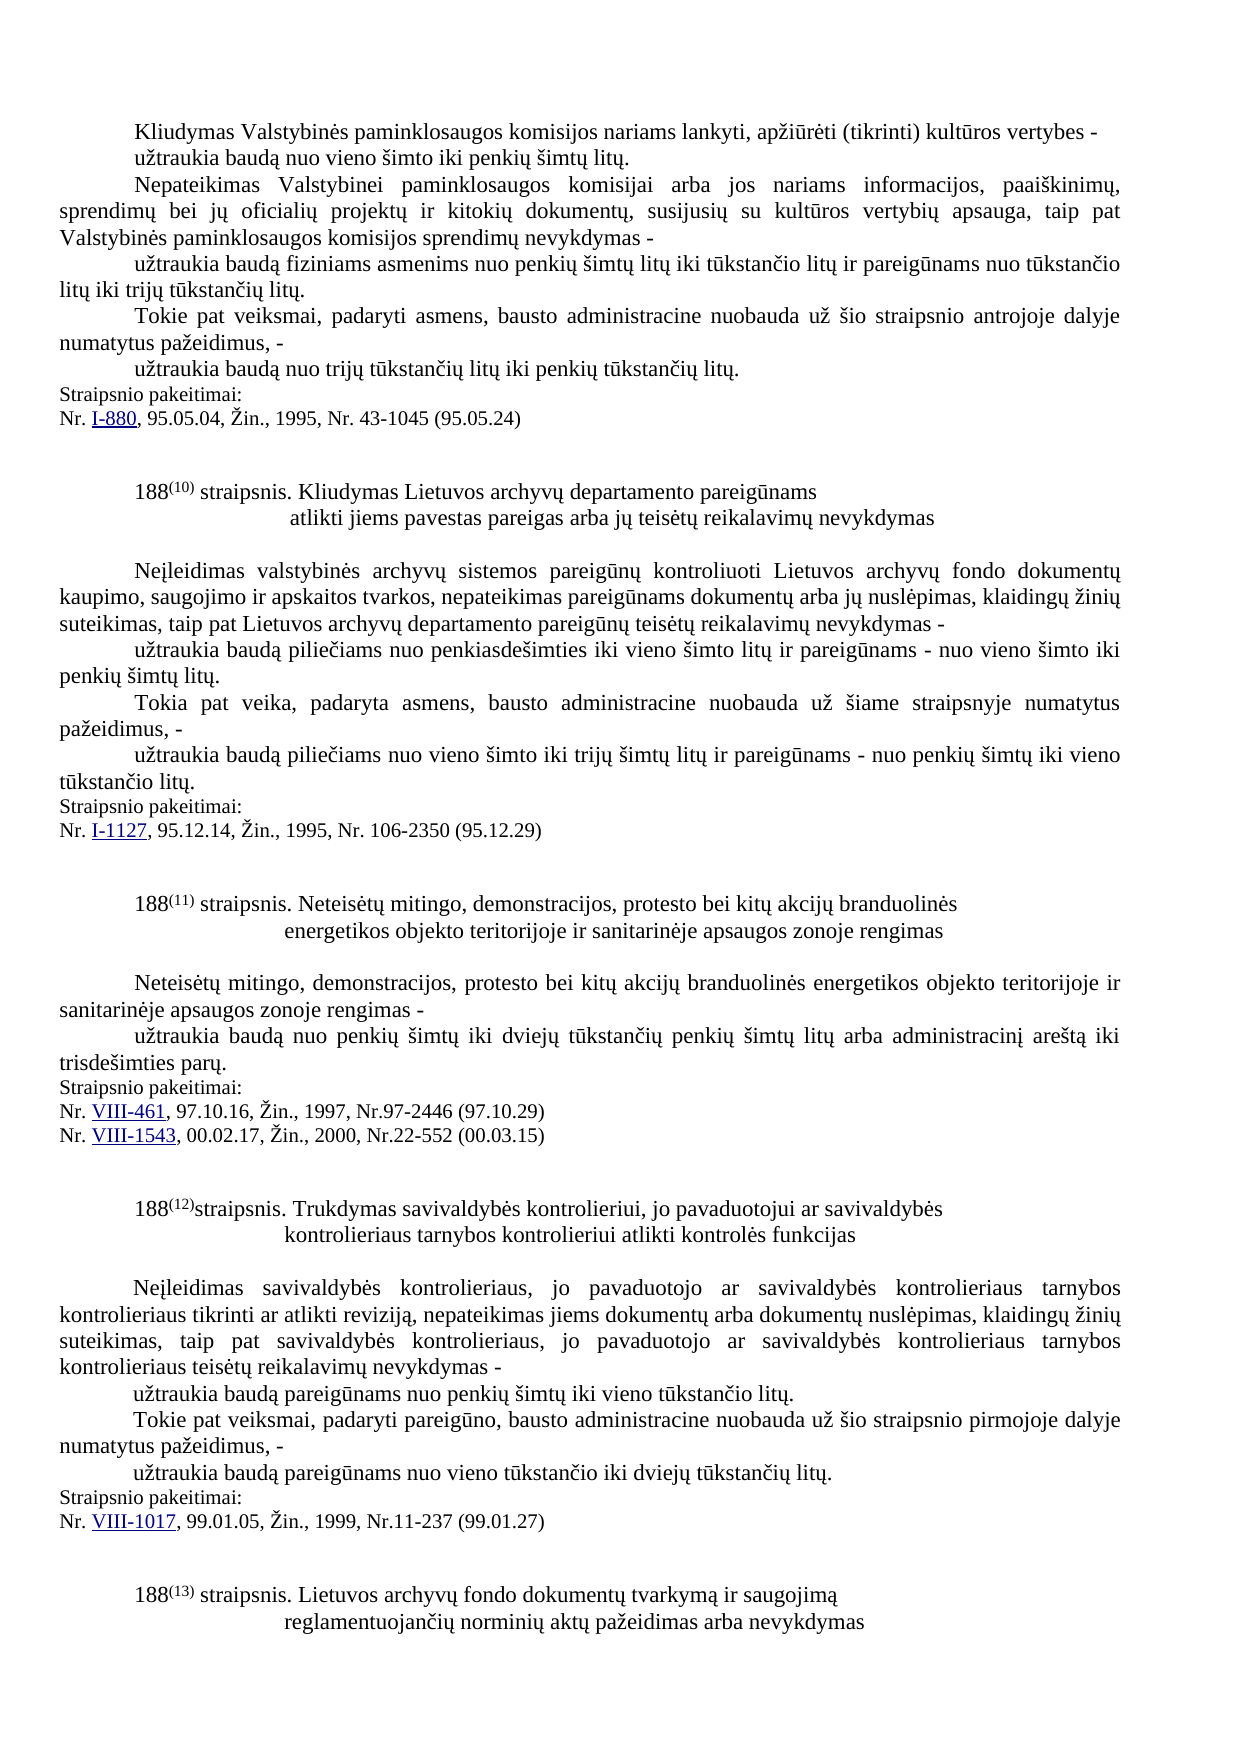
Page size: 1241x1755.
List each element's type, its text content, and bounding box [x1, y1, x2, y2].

text kontrolieriaus tarnybos kontrolieriui atlikti kontrolės funkcijas [284, 1222, 1122, 1248]
text Neįleidimas savivaldybės kontrolieriaus, jo pavaduotojo ar savivaldybės kontrolieriaus tarnybos kontrolieriaus tikrinti ar atlikti reviziją, nepateikimas jiems dokumentų arba dokumentų nuslėpimas, klaidingų žinių suteikimas, taip pat savivaldybės kontrolieriaus, jo pavaduotojo ar savivaldybės kontrolieriaus tarnybos kontrolieriaus teisėtų reikalavimų nevykdymas - [59, 1274, 1122, 1380]
text užtraukia baudą nuo penkių šimtų iki dviejų tūkstančių penkių šimtų litų arba administracinį areštą iki trisdešimties parų. [59, 1022, 1122, 1075]
text reglamentuojančių norminių aktų pažeidimas arba nevykdymas [284, 1608, 1122, 1634]
text Nr. I-1127, 95.12.14, Žin., 1995, Nr. 106-2350 (95.12.29) [59, 818, 1122, 842]
text 188(12)straipsnis. Trukdymas savivaldybės kontrolieriui, jo pavaduotojui ar savivaldybės [134, 1195, 1122, 1222]
text Neteisėtų mitingo, demonstracijos, protesto bei kitų akcijų branduolinės energetikos objekto teritorijoje ir sanitarinėje apsaugos zonoje rengimas - [59, 969, 1122, 1022]
text Nepateikimas Valstybinei paminklosaugos komisijai arba jos nariams informacijos, paaiškinimų, sprendimų bei jų oficialių projektų ir kitokių dokumentų, susijusių su kultūros vertybių apsauga, taip pat Valstybinės paminklosaugos komisijos sprendimų nevykdymas - [59, 171, 1122, 250]
text užtraukia baudą piliečiams nuo penkiasdešimties iki vieno šimto litų ir pareigūnams - nuo vieno šimto iki penkių šimtų litų. [59, 636, 1122, 689]
text Nr. VIII-461, 97.10.16, Žin., 1997, Nr.97-2446 (97.10.29) [59, 1099, 1122, 1123]
text energetikos objekto teritorijoje ir sanitarinėje apsaugos zonoje rengimas [284, 917, 1122, 943]
text Tokie pat veiksmai, padaryti pareigūno, bausto administracine nuobauda už šio straipsnio pirmojoje dalyje numatytus pažeidimus, - [59, 1406, 1122, 1459]
text užtraukia baudą piliečiams nuo vieno šimto iki trijų šimtų litų ir pareigūnams - nuo penkių šimtų iki vieno tūkstančio litų. [59, 741, 1122, 794]
text užtraukia baudą nuo vieno šimto iki penkių šimtų litų. [59, 144, 1122, 171]
text užtraukia baudą pareigūnams nuo vieno tūkstančio iki dviejų tūkstančių litų. [59, 1459, 1122, 1485]
text Neįleidimas valstybinės archyvų sistemos pareigūnų kontroliuoti Lietuvos archyvų fondo dokumentų kaupimo, saugojimo ir apskaitos tvarkos, nepateikimas pareigūnams dokumentų arba jų nuslėpimas, klaidingų žinių suteikimas, taip pat Lietuvos archyvų departamento pareigūnų teisėtų reikalavimų nevykdymas - [59, 557, 1122, 636]
text Tokia pat veika, padaryta asmens, bausto administracine nuobauda už šiame straipsnyje numatytus pažeidimus, - [59, 689, 1122, 741]
text Nr. VIII-1543, 00.02.17, Žin., 2000, Nr.22-552 (00.03.15) [59, 1123, 1122, 1147]
text Straipsnio pakeitimai: [59, 1075, 1122, 1099]
text užtraukia baudą nuo trijų tūkstančių litų iki penkių tūkstančių litų. [59, 355, 1122, 382]
text Nr. I-880, 95.05.04, Žin., 1995, Nr. 43-1045 (95.05.24) [59, 406, 1122, 430]
text 188(13) straipsnis. Lietuvos archyvų fondo dokumentų tvarkymą ir saugojimą [134, 1581, 1122, 1608]
text atlikti jiems pavestas pareigas arba jų teisėtų reikalavimų nevykdymas [209, 504, 1122, 531]
text 188(10) straipsnis. Kliudymas Lietuvos archyvų departamento pareigūnams [59, 478, 1122, 504]
text Tokie pat veiksmai, padaryti asmens, bausto administracine nuobauda už šio straipsnio antrojoje dalyje numatytus pažeidimus, - [59, 303, 1122, 355]
text užtraukia baudą pareigūnams nuo penkių šimtų iki vieno tūkstančio litų. [59, 1380, 1122, 1406]
text Nr. VIII-1017, 99.01.05, Žin., 1999, Nr.11-237 (99.01.27) [59, 1509, 1122, 1533]
text Straipsnio pakeitimai: [59, 382, 1122, 406]
text užtraukia baudą fiziniams asmenims nuo penkių šimtų litų iki tūkstančio litų ir pareigūnams nuo tūkstančio litų iki trijų tūkstančių litų. [59, 250, 1122, 303]
text Straipsnio pakeitimai: [59, 1485, 1122, 1509]
text Kliudymas Valstybinės paminklosaugos komisijos nariams lankyti, apžiūrėti (tikrinti) kultūros vertybes - [59, 118, 1122, 144]
text Straipsnio pakeitimai: [59, 794, 1122, 818]
text 188(11) straipsnis. Neteisėtų mitingo, demonstracijos, protesto bei kitų akcijų branduolinės [134, 890, 1122, 917]
